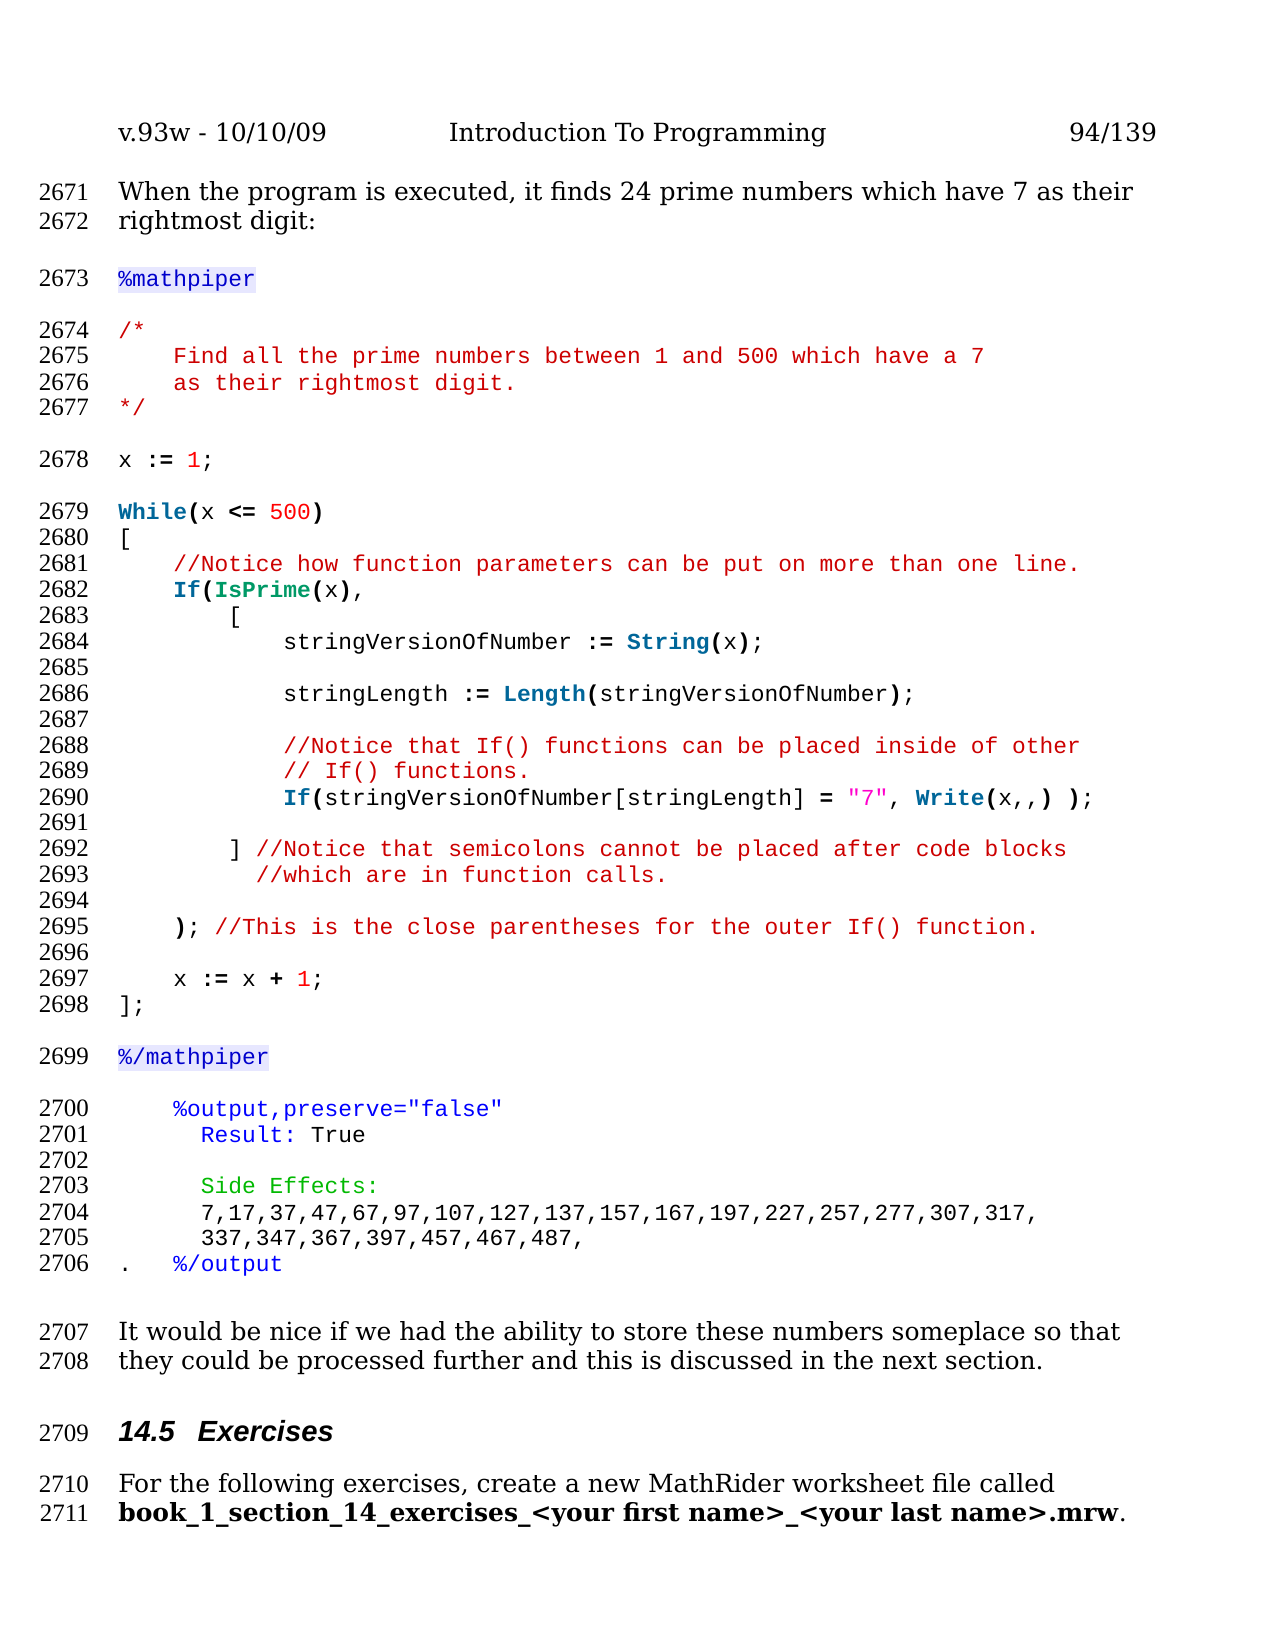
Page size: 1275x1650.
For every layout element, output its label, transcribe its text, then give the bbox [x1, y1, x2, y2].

text //Notice that If() functions can be placed inside of other [118, 734, 1157, 760]
text // If() functions. [118, 760, 1157, 786]
text ); //This is the close parentheses for the outer If() function. [118, 916, 1157, 941]
text %mathpiper [118, 267, 1157, 293]
text stringLength := Length(stringVersionOfNumber); [118, 682, 1157, 708]
text ] //Notice that semicolons cannot be placed after code blocks [118, 838, 1157, 864]
text x := 1; [118, 449, 1157, 474]
text For the following exercises, create a new MathRider worksheet file called book_1_section_14_exercises_<your first name>_<your last name>.mrw. [118, 1469, 1157, 1527]
text /* [118, 319, 1157, 345]
text 337,347,367,397,457,467,487, [118, 1227, 1157, 1253]
text [ [118, 604, 1157, 630]
text Find all the prime numbers between 1 and 500 which have a 7 [118, 345, 1157, 371]
text . %/output [118, 1253, 1157, 1279]
text If(stringVersionOfNumber[stringLength] = "7", Write(x,,) ); [118, 786, 1157, 812]
text x := x + 1; [118, 967, 1157, 993]
text %/mathpiper [118, 1045, 1157, 1071]
subtitle Exercises [118, 1414, 1157, 1448]
text If(IsPrime(x), [118, 578, 1157, 604]
text %output,preserve="false" [118, 1097, 1157, 1123]
text [ [118, 526, 1157, 552]
text ]; [118, 993, 1157, 1019]
text as their rightmost digit. [118, 371, 1157, 397]
text While(x <= 500) [118, 501, 1157, 526]
text */ [118, 397, 1157, 423]
text It would be nice if we had the ability to store these numbers someplace so that they could be processed further and this is discussed in the next section. [118, 1317, 1157, 1375]
text Side Effects: [118, 1175, 1157, 1201]
text Result: True [118, 1123, 1157, 1149]
text //which are in function calls. [118, 864, 1157, 889]
text //Notice how function parameters can be put on more than one line. [118, 552, 1157, 578]
text stringVersionOfNumber := String(x); [118, 630, 1157, 656]
text When the program is executed, it finds 24 prime numbers which have 7 as their rightmost digit: [118, 177, 1157, 235]
text 7,17,37,47,67,97,107,127,137,157,167,197,227,257,277,307,317, [118, 1201, 1157, 1227]
